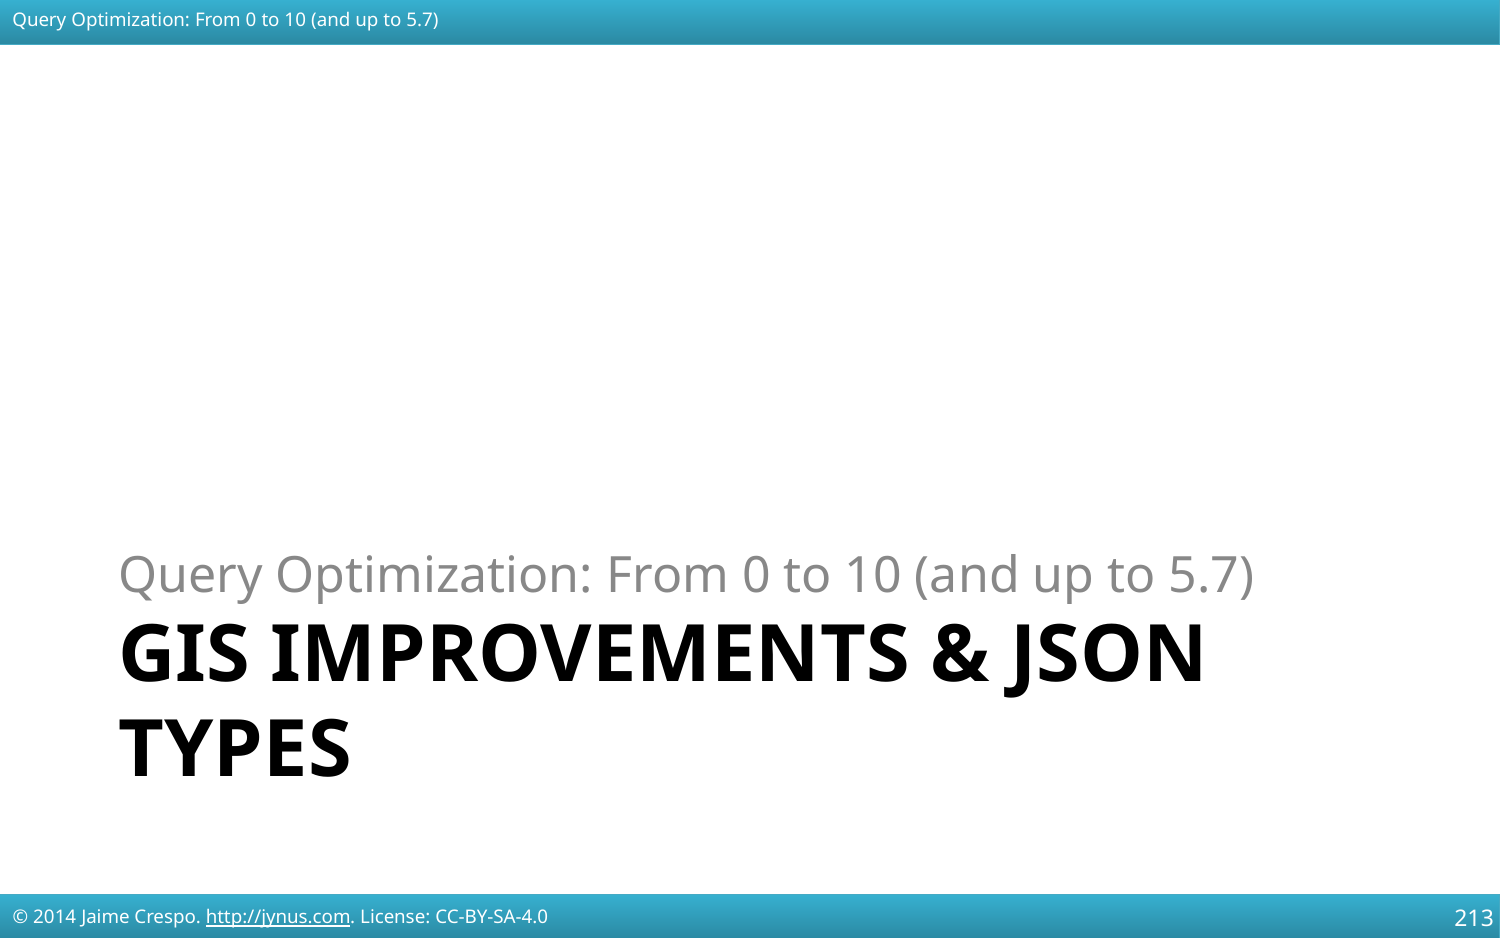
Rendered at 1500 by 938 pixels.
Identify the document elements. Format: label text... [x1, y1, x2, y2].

slide_number [1389, 896, 1490, 935]
list Query Optimization: From 0 to 10 (and up to 5.7) [118, 162, 1446, 603]
title GIS Improvements & JSON Types [118, 603, 1394, 938]
